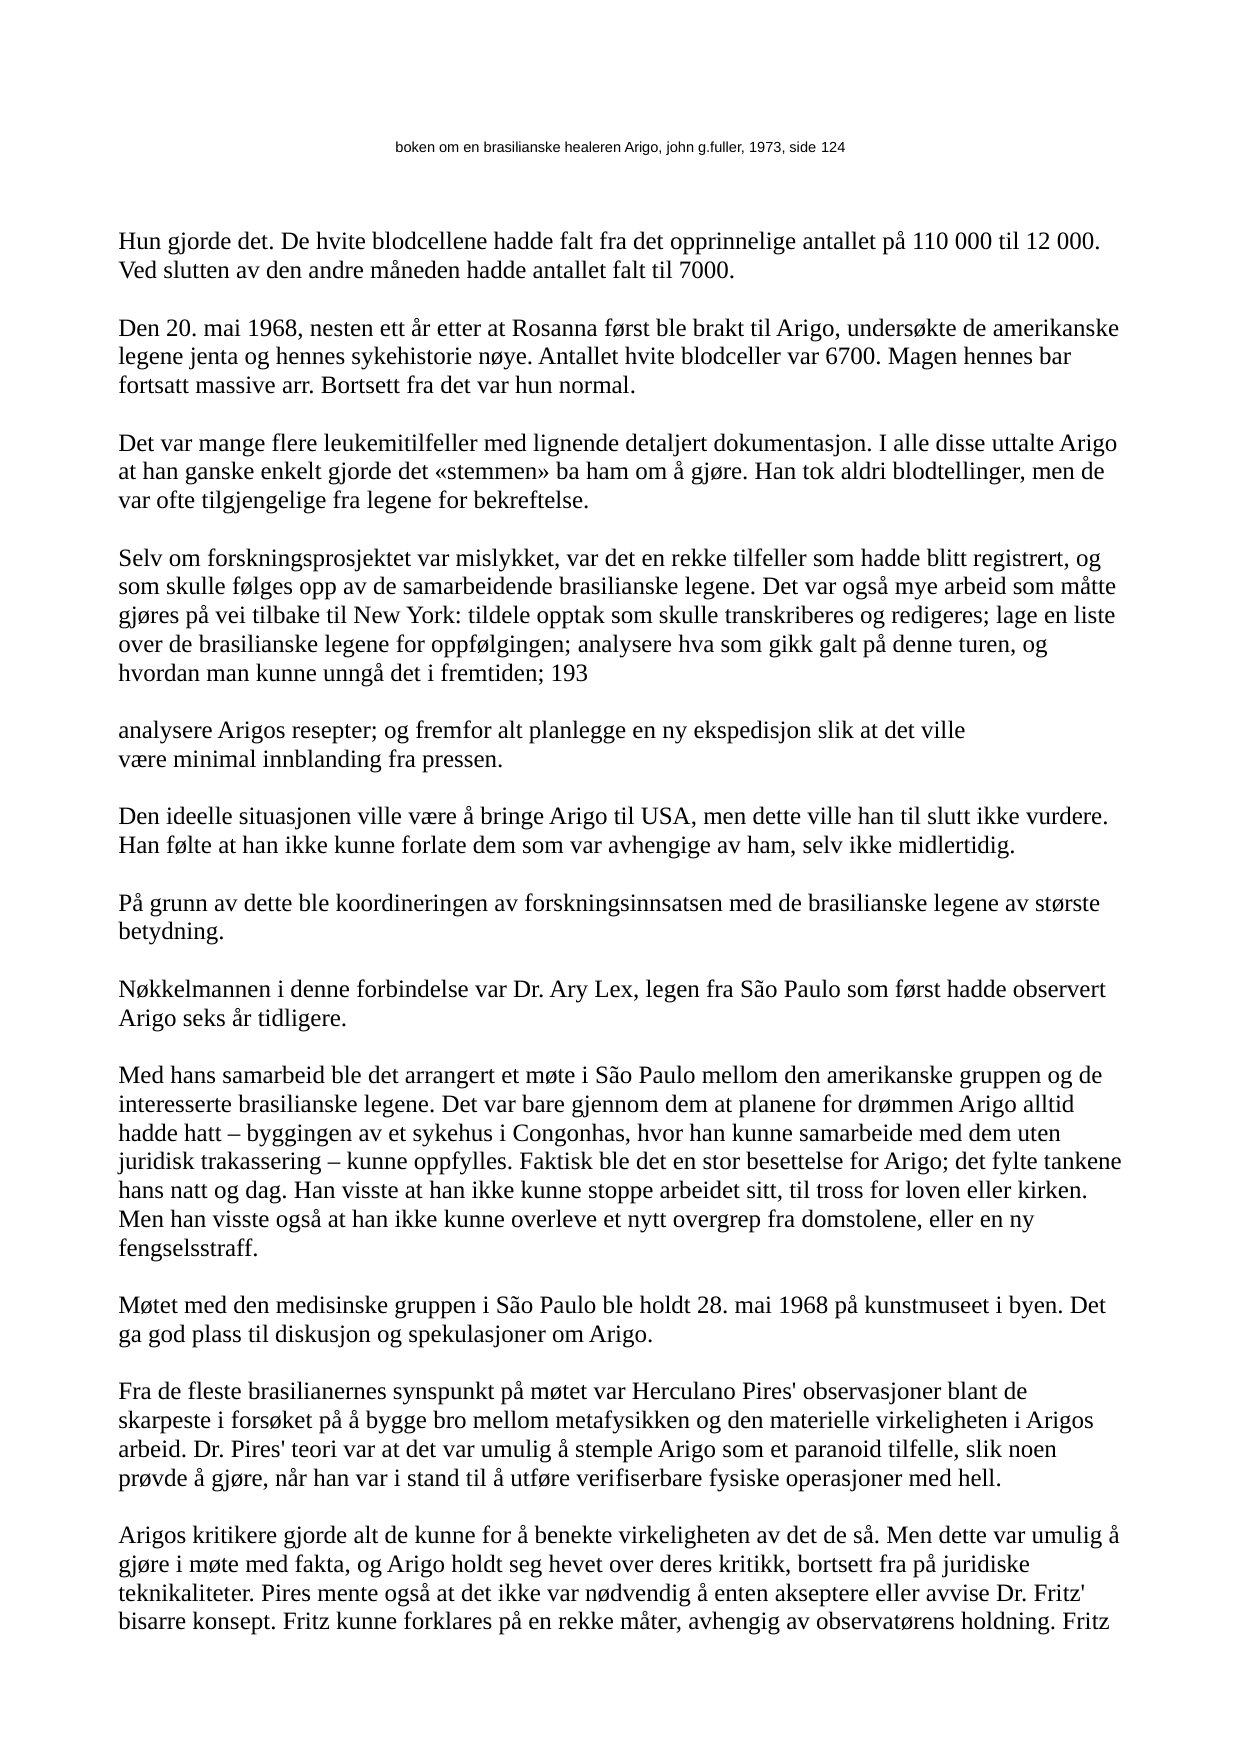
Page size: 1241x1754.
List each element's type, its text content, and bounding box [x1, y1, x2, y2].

text Hun gjorde det. De hvite blodcellene hadde falt fra det opprinnelige antallet på 110 000 til 12 000. Ved slutten av den andre måneden hadde antallet falt til 7000. [118, 226, 1122, 284]
text På grunn av dette ble koordineringen av forskningsinnsatsen med de brasilianske legene av største betydning. [118, 888, 1122, 945]
text Fra de fleste brasilianernes synspunkt på møtet var Herculano Pires' observasjoner blant de skarpeste i forsøket på å bygge bro mellom metafysikken og den materielle virkeligheten i Arigos arbeid. Dr. Pires' teori var at det var umulig å stemple Arigo som et paranoid tilfelle, slik noen prøvde å gjøre, når han var i stand til å utføre verifiserbare fysiske operasjoner med hell. [118, 1376, 1122, 1491]
text Nøkkelmannen i denne forbindelse var Dr. Ary Lex, legen fra São Paulo som først hadde observert Arigo seks år tidligere. [118, 974, 1122, 1031]
text Med hans samarbeid ble det arrangert et møte i São Paulo mellom den amerikanske gruppen og de interesserte brasilianske legene. Det var bare gjennom dem at planene for drømmen Arigo alltid hadde hatt – byggingen av et sykehus i Congonhas, hvor han kunne samarbeide med dem uten juridisk trakassering – kunne oppfylles. Faktisk ble det en stor besettelse for Arigo; det fylte tankene hans natt og dag. Han visste at han ikke kunne stoppe arbeidet sitt, til tross for loven eller kirken. Men han visste også at han ikke kunne overleve et nytt overgrep fra domstolene, eller en ny fengselsstraff. [118, 1060, 1122, 1261]
text Selv om forskningsprosjektet var mislykket, var det en rekke tilfeller som hadde blitt registrert, og som skulle følges opp av de samarbeidende brasilianske legene. Det var også mye arbeid som måtte gjøres på vei tilbake til New York: tildele opptak som skulle transkriberes og redigeres; lage en liste over de brasilianske legene for oppfølgingen; analysere hva som gikk galt på denne turen, og hvordan man kunne unngå det i fremtiden; 193 [118, 543, 1122, 686]
text Det var mange flere leukemitilfeller med lignende detaljert dokumentasjon. I alle disse uttalte Arigo at han ganske enkelt gjorde det «stemmen» ba ham om å gjøre. Han tok aldri blodtellinger, men de var ofte tilgjengelige fra legene for bekreftelse. [118, 428, 1122, 514]
text Den ideelle situasjonen ville være å bringe Arigo til USA, men dette ville han til slutt ikke vurdere. Han følte at han ikke kunne forlate dem som var avhengige av ham, selv ikke midlertidig. [118, 801, 1122, 859]
text være minimal innblanding fra pressen. [118, 744, 1122, 773]
text Møtet med den medisinske gruppen i São Paulo ble holdt 28. mai 1968 på kunstmuseet i byen. Det ga god plass til diskusjon og spekulasjoner om Arigo. [118, 1290, 1122, 1348]
text Den 20. mai 1968, nesten ett år etter at Rosanna først ble brakt til Arigo, undersøkte de amerikanske legene jenta og hennes sykehistorie nøye. Antallet hvite blodceller var 6700. Magen hennes bar fortsatt massive arr. Bortsett fra det var hun normal. [118, 313, 1122, 399]
text analysere Arigos resepter; og fremfor alt planlegge en ny ekspedisjon slik at det ville [118, 715, 1122, 744]
text Arigos kritikere gjorde alt de kunne for å benekte virkeligheten av det de så. Men dette var umulig å gjøre i møte med fakta, og Arigo holdt seg hevet over deres kritikk, bortsett fra på juridiske teknikaliteter. Pires mente også at det ikke var nødvendig å enten akseptere eller avvise Dr. Fritz' bisarre konsept. Fritz kunne forklares på en rekke måter, avhengig av observatørens holdning. Fritz [118, 1520, 1122, 1635]
